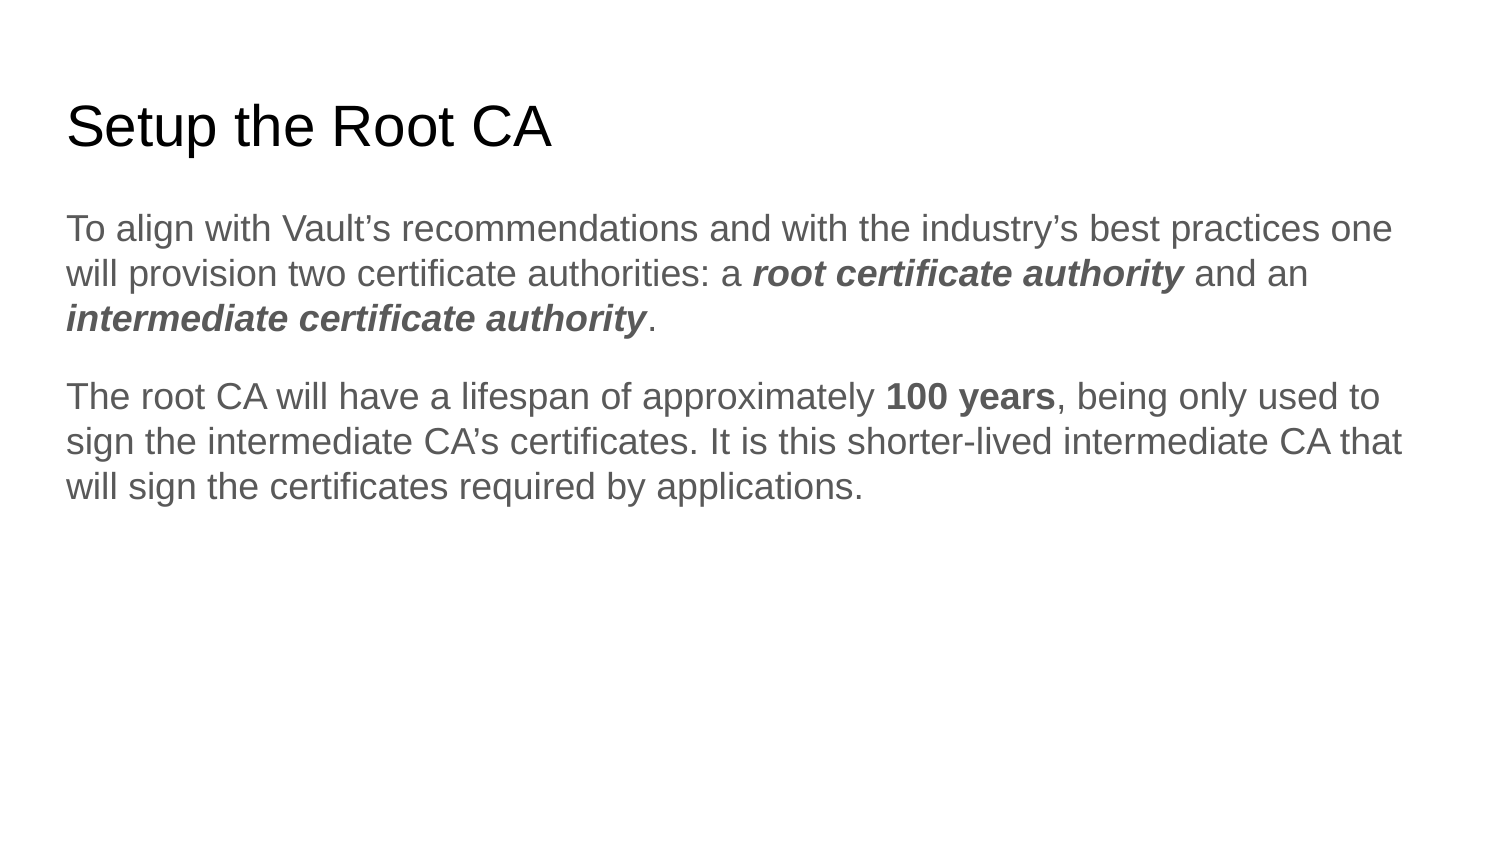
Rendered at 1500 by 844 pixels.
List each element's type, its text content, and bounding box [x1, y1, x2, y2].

list To align with Vault’s recommendations and with the industry’s best practices one will provision two certificate authorities: a root certificate authority and an intermediate certificate authority. The root CA will have a lifespan of approximately 100 years, being only used to sign the intermediate CA’s certificates. It is this shorter-lived intermediate CA that will sign the certificates required by applications. [51, 189, 1449, 750]
title Setup the Root CA [51, 72, 1449, 167]
